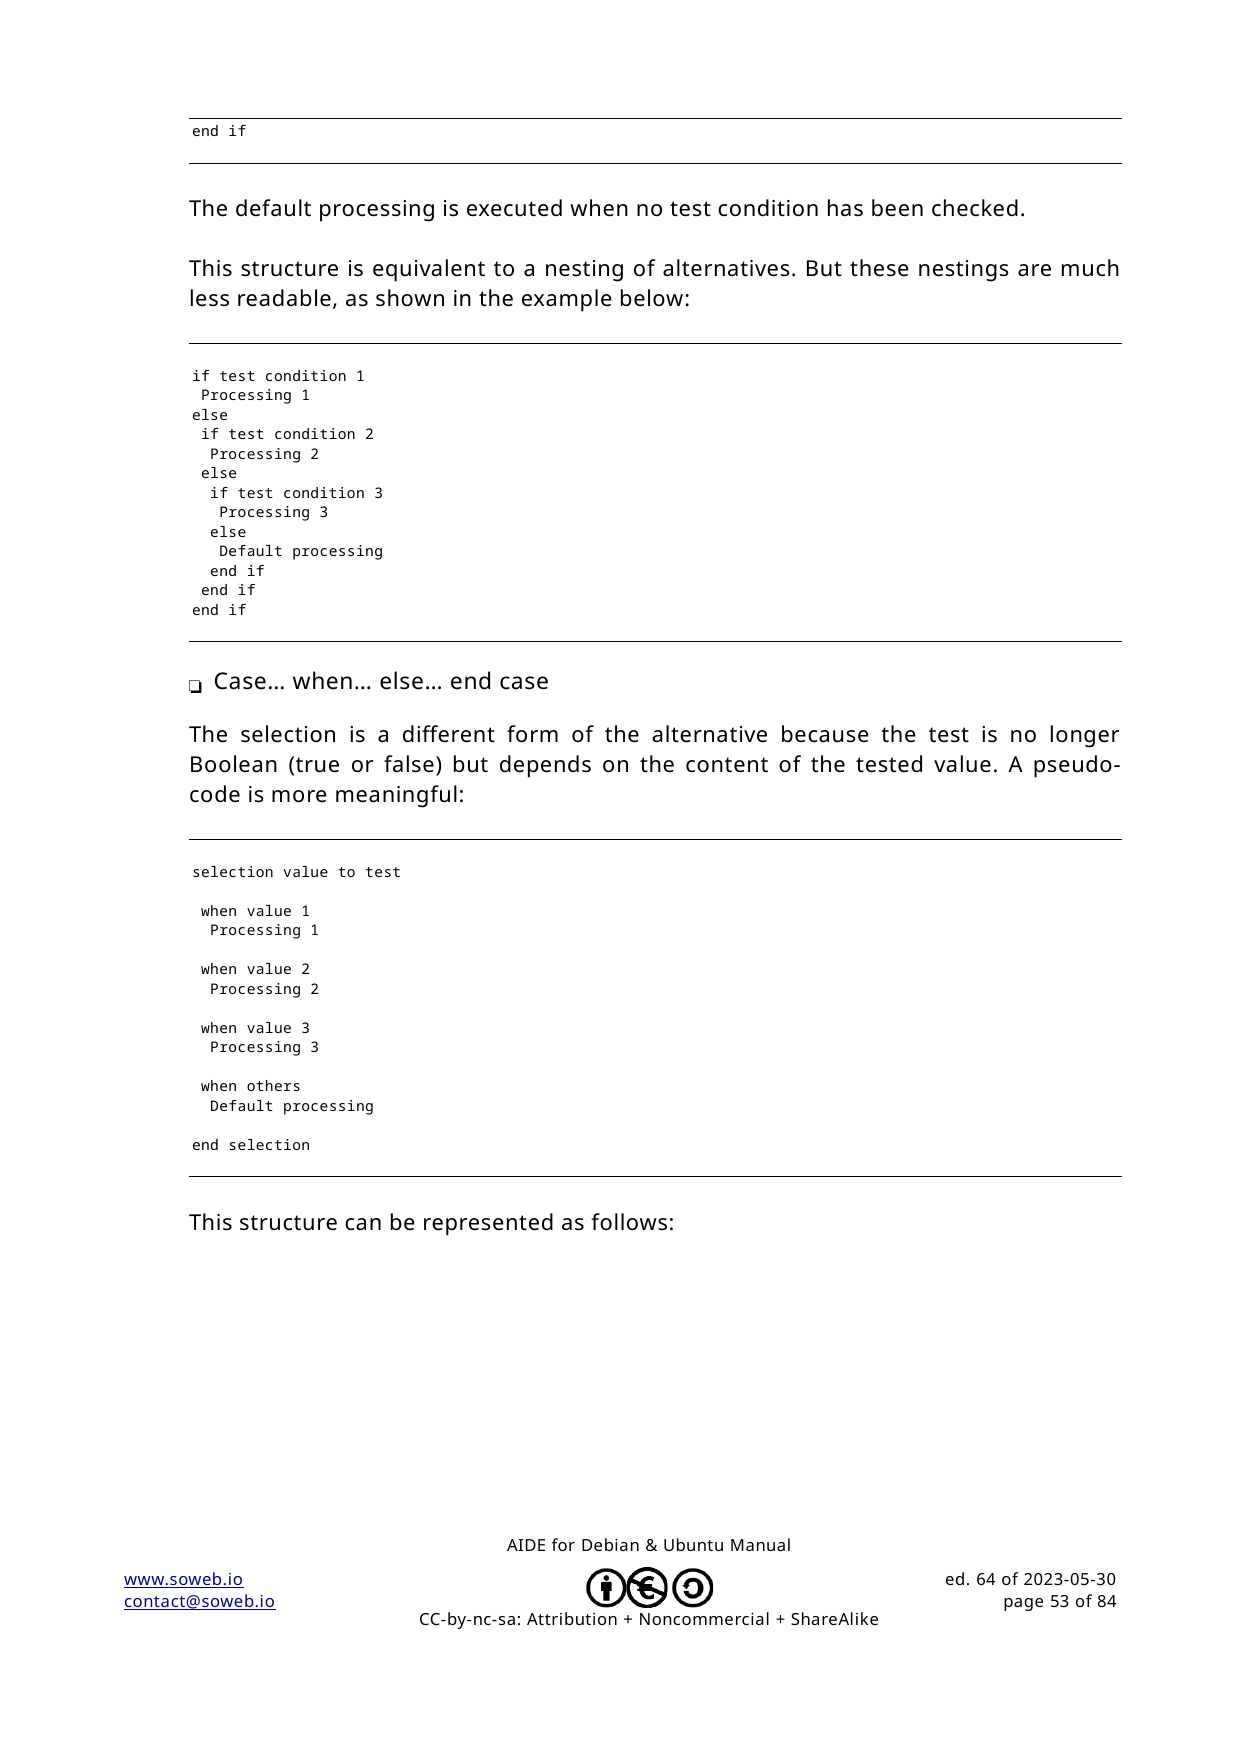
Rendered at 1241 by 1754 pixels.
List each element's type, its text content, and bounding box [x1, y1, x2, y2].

text The selection is a different form of the alternative because the test is no longer Boolean (true or false) but depends on the content of the tested value. A pseudo-code is more meaningful: [189, 719, 1122, 809]
list end if [189, 119, 1122, 163]
list else [189, 402, 1122, 421]
list Processing 1 [189, 917, 1122, 937]
list end if [189, 577, 1122, 596]
list else [189, 518, 1122, 538]
text The default processing is executed when no test condition has been checked. [189, 193, 1122, 223]
list if test condition 2 [189, 421, 1122, 441]
list Processing 1 [189, 382, 1122, 402]
list Processing 3 [189, 1034, 1122, 1053]
picture [672, 1567, 714, 1608]
list when others [189, 1053, 1122, 1092]
list if test condition 1 [189, 344, 1122, 382]
list else [189, 460, 1122, 479]
list end selection [189, 1112, 1122, 1176]
list Default processing end if [189, 538, 1122, 577]
picture [585, 1567, 668, 1608]
list when value 1 [189, 878, 1122, 917]
list selection value to test [189, 840, 1122, 878]
list Processing 2 [189, 441, 1122, 460]
subtitle Case… when… else… end case [189, 665, 1122, 707]
list Processing 2 [189, 976, 1122, 995]
list when value 3 [189, 995, 1122, 1034]
list if test condition 3 [189, 479, 1122, 499]
text This structure can be represented as follows: [189, 1206, 1122, 1236]
list Processing 3 [189, 499, 1122, 518]
list end if [189, 596, 1122, 641]
list when value 2 [189, 937, 1122, 976]
text This structure is equivalent to a nesting of alternatives. But these nestings are much less readable, as shown in the example below: [189, 253, 1122, 313]
list Default processing [189, 1092, 1122, 1112]
